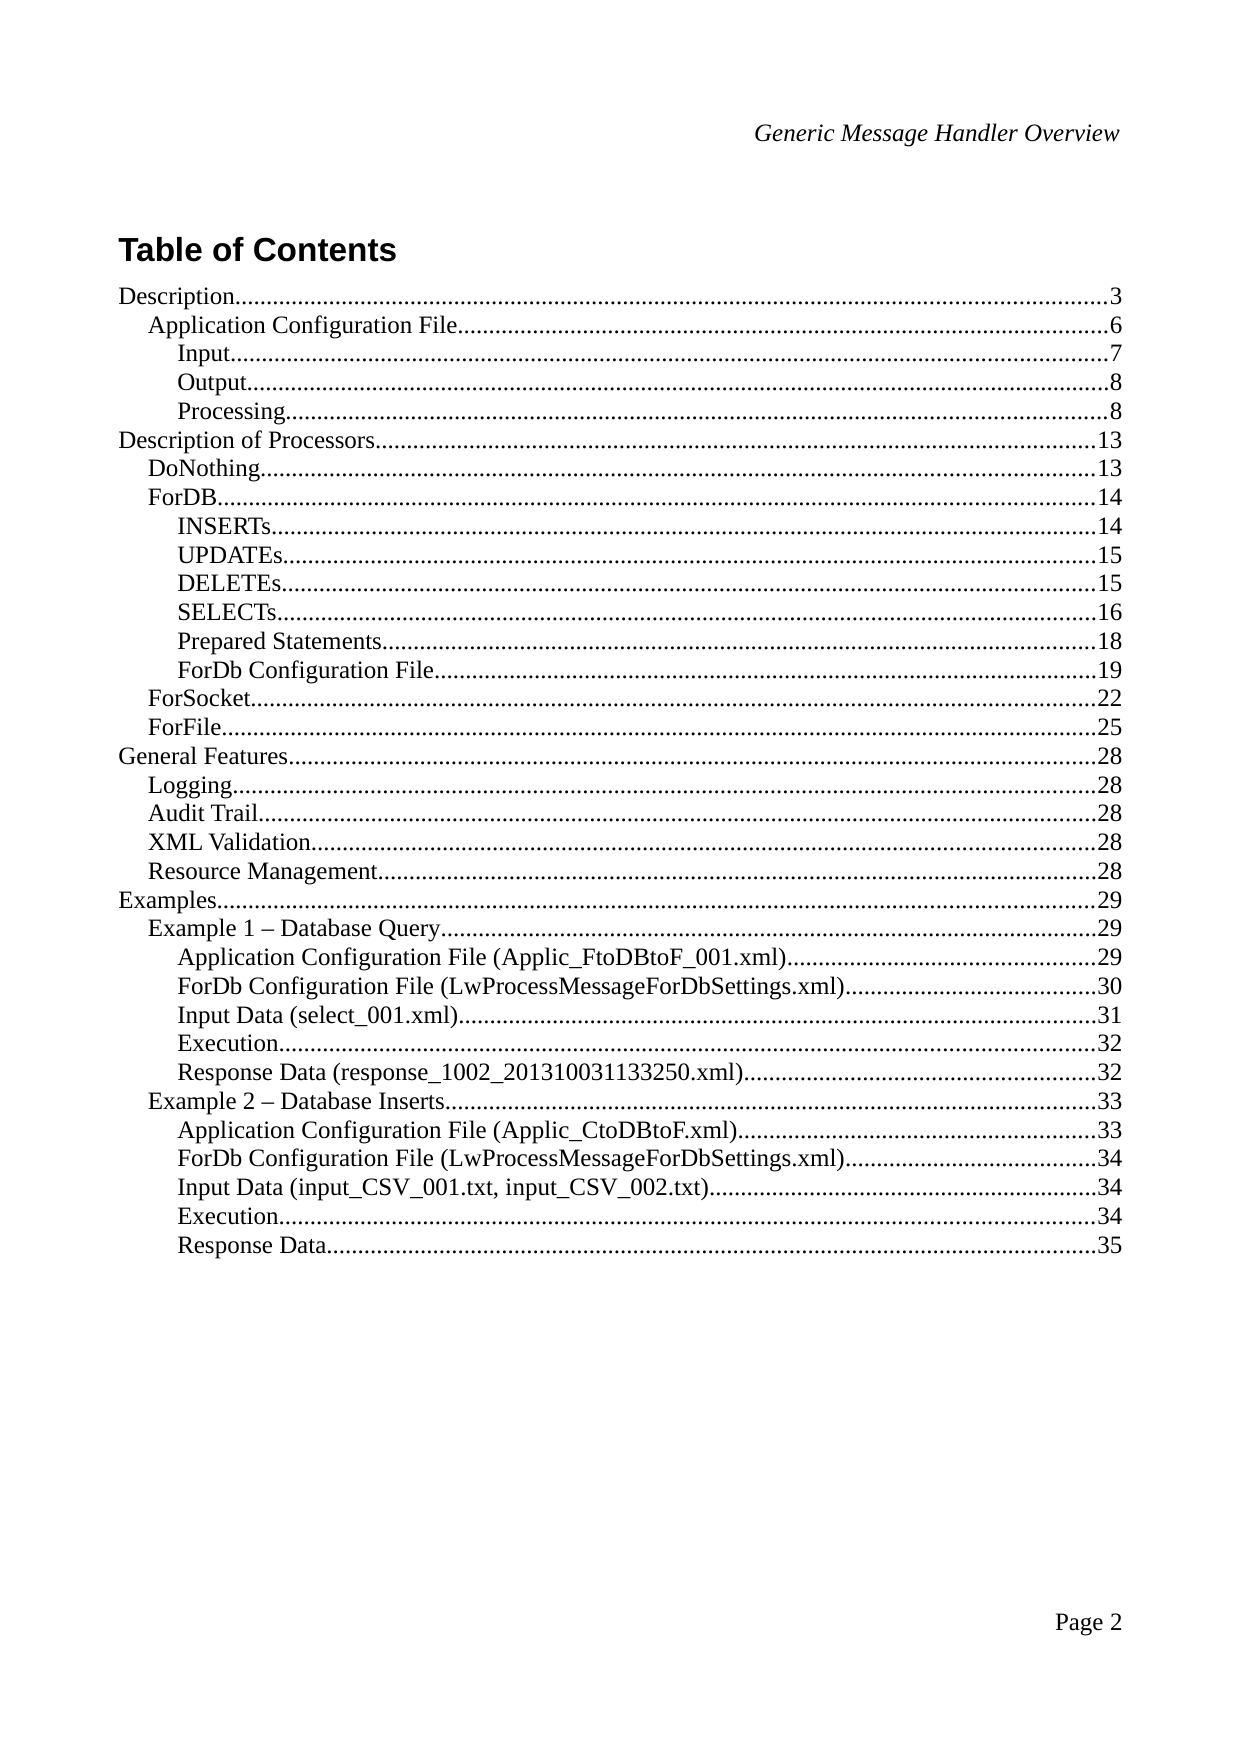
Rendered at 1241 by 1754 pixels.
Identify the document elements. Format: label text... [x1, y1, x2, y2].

text ForFile 25 [148, 712, 1122, 741]
text Execution 34 [177, 1201, 1122, 1230]
text Processing 8 [177, 396, 1122, 425]
text Example 1 – Database Query 29 [148, 913, 1122, 942]
text Resource Management 28 [148, 856, 1122, 885]
text Application Configuration File 6 [148, 310, 1122, 338]
text INSERTs 14 [177, 511, 1122, 540]
text DoNothing 13 [148, 453, 1122, 482]
text SELECTs 16 [177, 597, 1122, 626]
text Description of Processors 13 [118, 425, 1122, 453]
text Application Configuration File (Applic_CtoDBtoF.xml) 33 [177, 1115, 1122, 1143]
text Logging 28 [148, 770, 1122, 798]
text ForSocket 22 [148, 683, 1122, 712]
text Description 3 [118, 281, 1122, 310]
text Response Data (response_1002_201310031133250.xml) 32 [177, 1057, 1122, 1086]
text ForDb Configuration File (LwProcessMessageForDbSettings.xml) 34 [177, 1143, 1122, 1172]
text Input Data (select_001.xml) 31 [177, 1000, 1122, 1028]
text Response Data 35 [177, 1230, 1122, 1258]
text Input 7 [177, 338, 1122, 367]
text Input Data (input_CSV_001.txt, input_CSV_002.txt) 34 [177, 1172, 1122, 1201]
text Examples 29 [118, 885, 1122, 913]
text General Features 28 [118, 741, 1122, 770]
text ForDB 14 [148, 482, 1122, 511]
text Audit Trail 28 [148, 798, 1122, 827]
subtitle Table of Contents [118, 230, 1122, 268]
text XML Validation 28 [148, 827, 1122, 856]
text UPDATEs 15 [177, 540, 1122, 568]
text Prepared Statements 18 [177, 626, 1122, 655]
text Output 8 [177, 367, 1122, 396]
text ForDb Configuration File (LwProcessMessageForDbSettings.xml) 30 [177, 971, 1122, 1000]
text ForDb Configuration File 19 [177, 655, 1122, 683]
text Application Configuration File (Applic_FtoDBtoF_001.xml) 29 [177, 942, 1122, 971]
text Execution 32 [177, 1028, 1122, 1057]
text DELETEs 15 [177, 568, 1122, 597]
text Example 2 – Database Inserts 33 [148, 1086, 1122, 1115]
